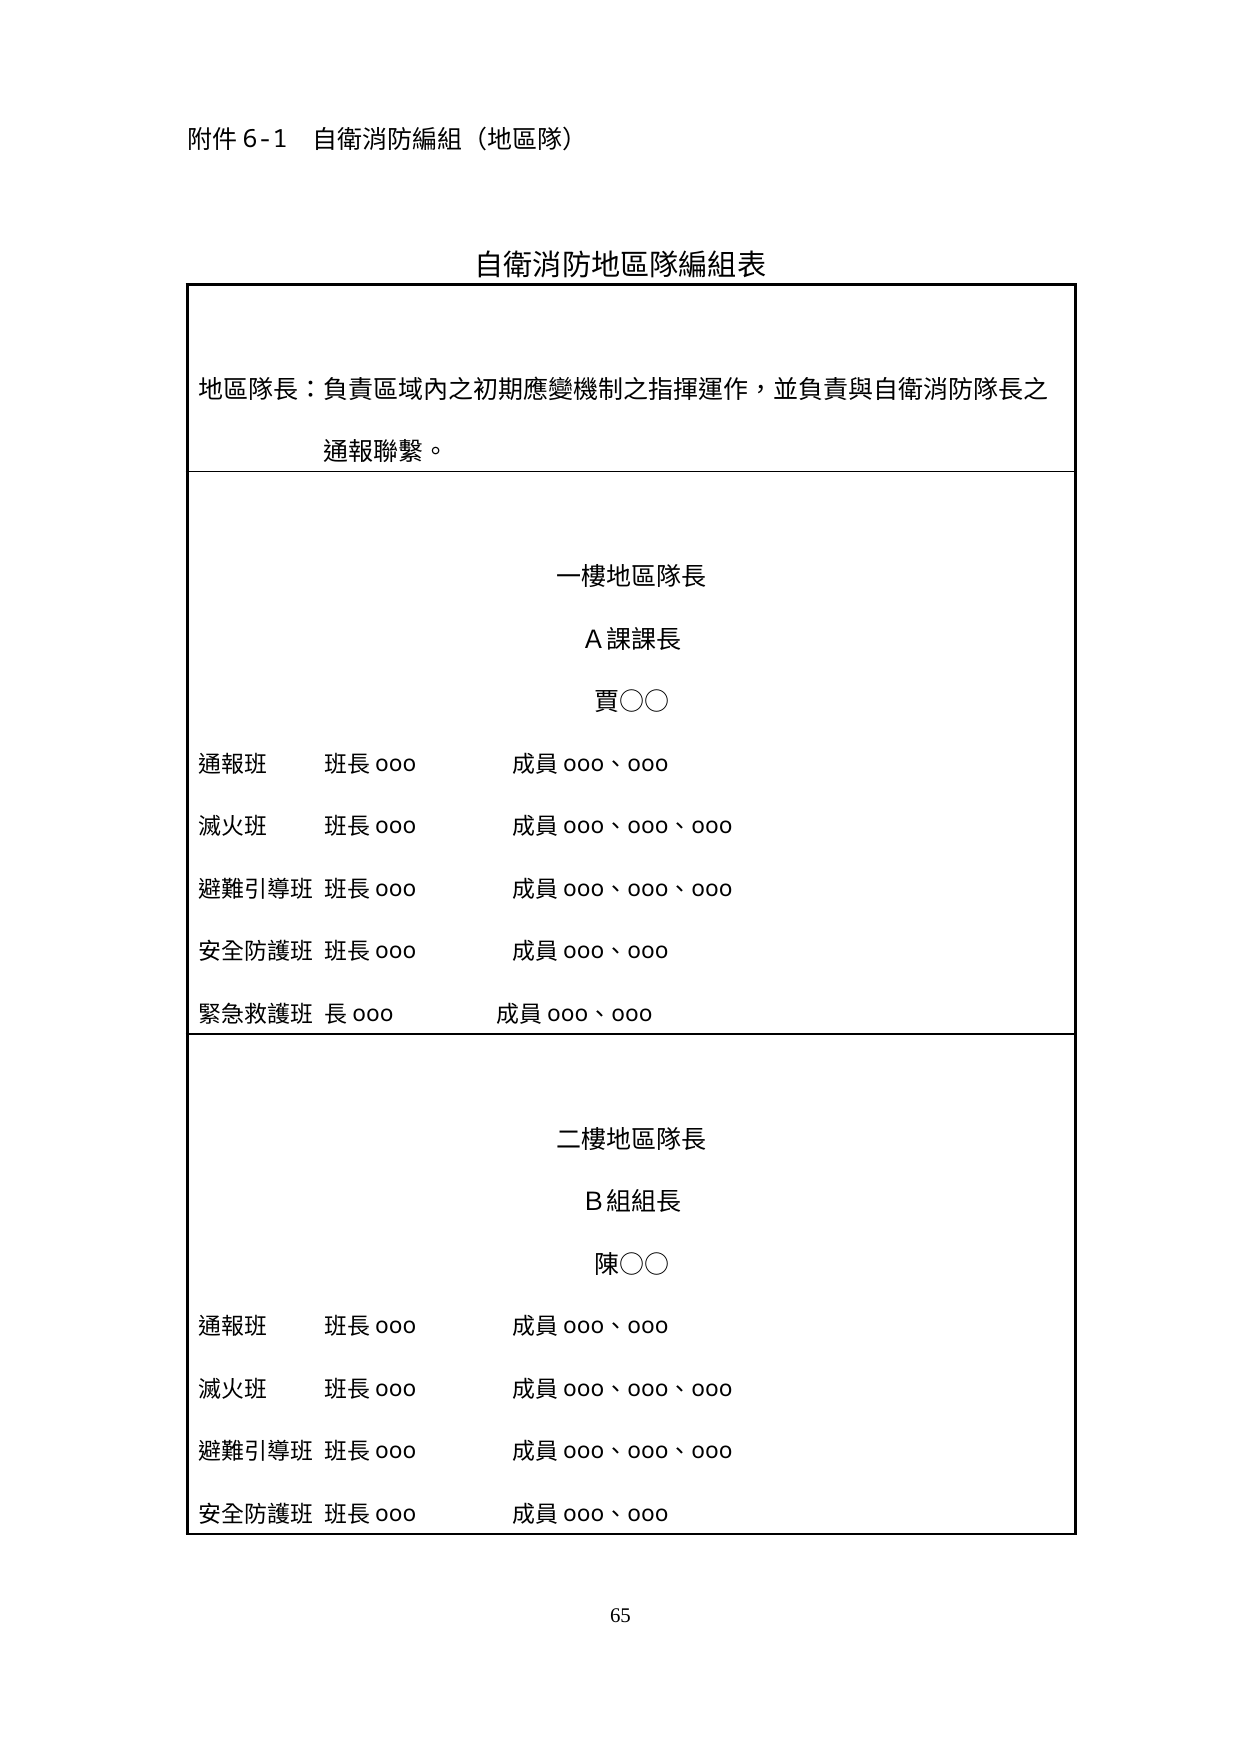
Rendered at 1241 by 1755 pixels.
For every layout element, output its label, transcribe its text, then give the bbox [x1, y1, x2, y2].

table_cell 一樓地區隊長 Ａ課課長 賈○○ 通報班 班長ooo 成員ooo、ooo 滅火班 班長ooo 成員ooo、ooo、ooo 避難引導班 班長ooo 成員ooo、ooo、ooo 安全防護班 班長ooo 成員ooo、ooo 緊急救護班 長ooo 成員ooo、ooo [189, 472, 1074, 1033]
table_header 地區隊長：負責區域內之初期應變機制之指揮運作，並負責與自衛消防隊長之通報聯繫。 [189, 286, 1074, 471]
text 附件6-1 自衛消防編組（地區隊） [187, 96, 1053, 158]
table_cell 二樓地區隊長 Ｂ組組長 陳○○ 通報班 班長ooo 成員ooo、ooo 滅火班 班長ooo 成員ooo、ooo、ooo 避難引導班 班長ooo 成員ooo、ooo、ooo 安全防護班 班長ooo 成員ooo、ooo [189, 1035, 1074, 1533]
text 自衛消防地區隊編組表 [187, 221, 1053, 283]
